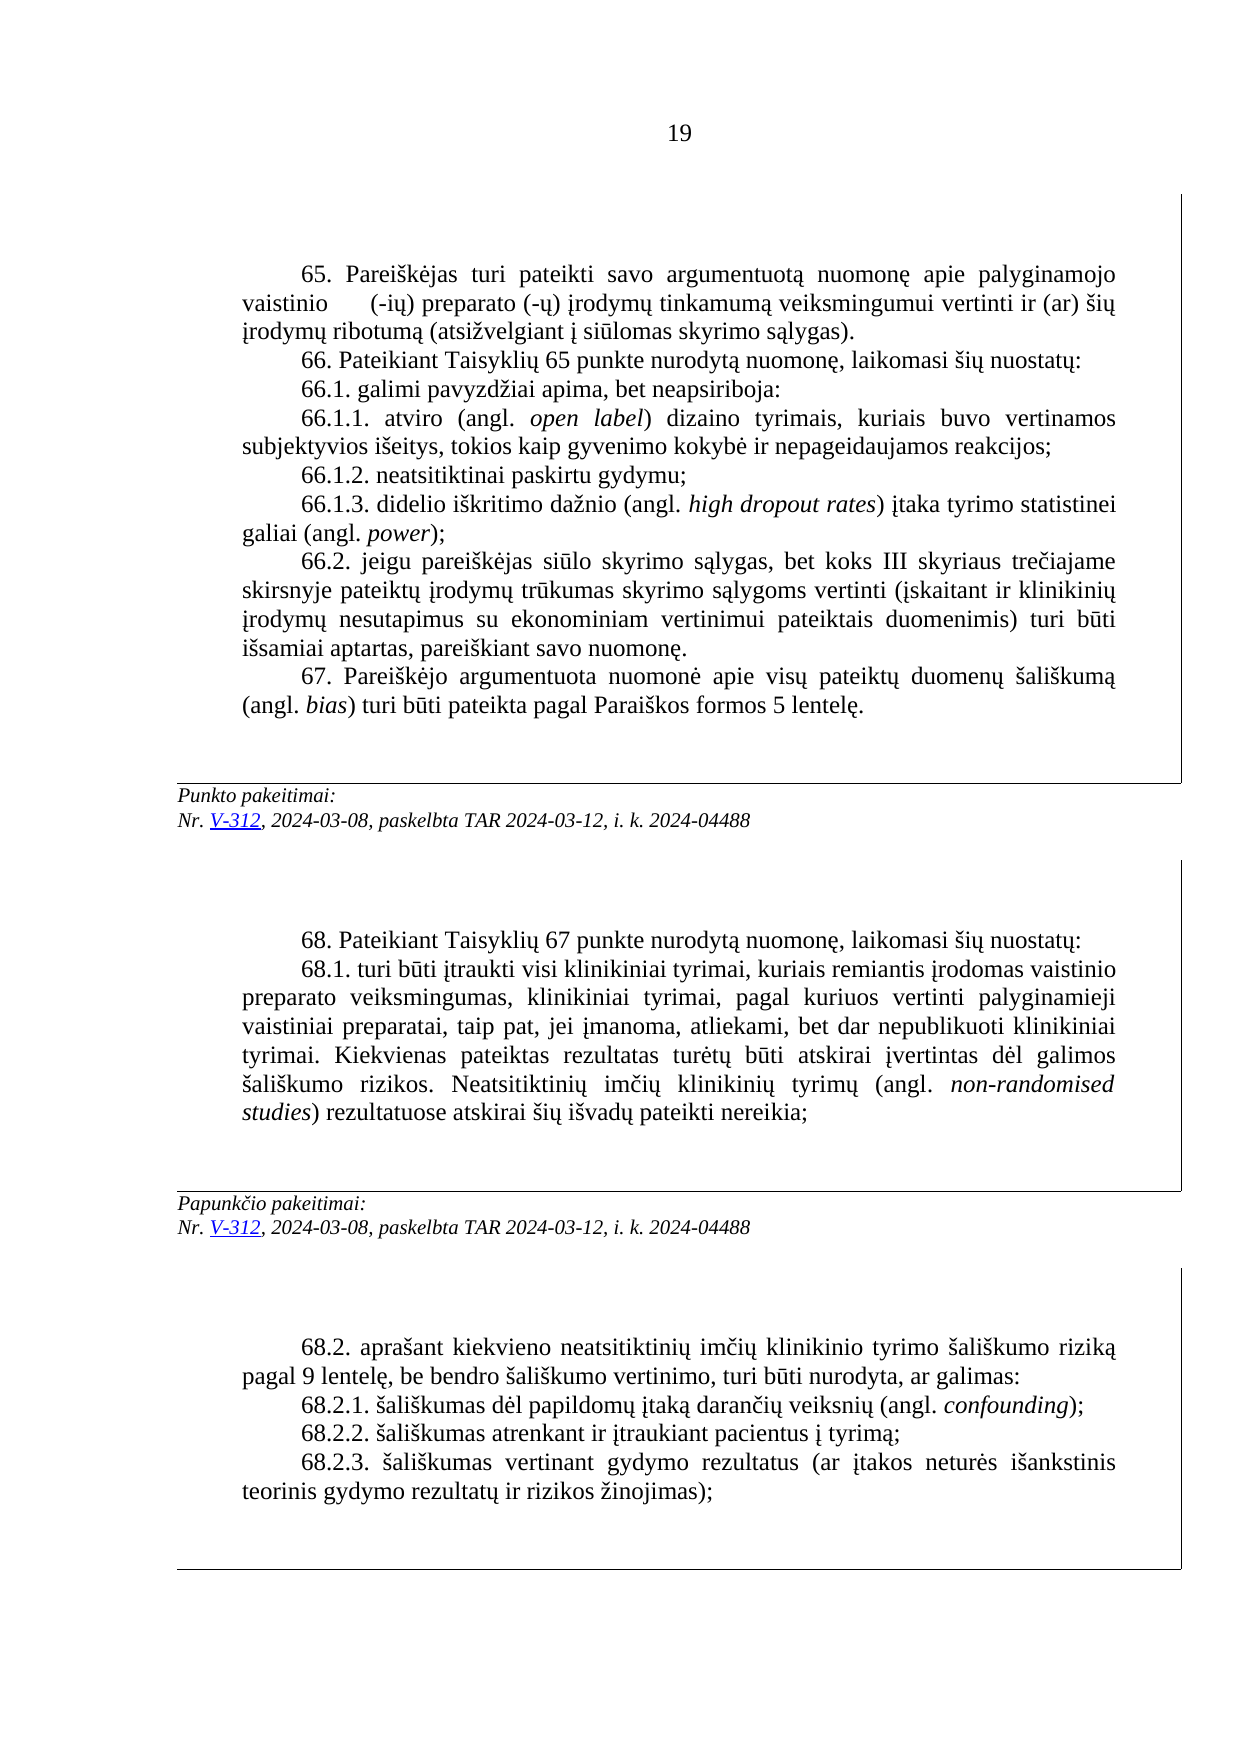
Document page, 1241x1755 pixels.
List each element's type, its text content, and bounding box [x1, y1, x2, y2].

text Nr. V-312, 2024-03-08, paskelbta TAR 2024-03-12, i. k. 2024-04488 [177, 807, 1181, 832]
text 66.1.3. didelio iškritimo dažnio (angl. high dropout rates) įtaka tyrimo statistinei galiai (angl. power); [177, 489, 1181, 546]
text 67. Pareiškėjo argumentuota nuomonė apie visų pateiktų duomenų šališkumą (angl. bias) turi būti pateikta pagal Paraiškos formos 5 lentelę. [177, 661, 1181, 783]
text 66.1.2. neatsitiktinai paskirtu gydymu; [177, 460, 1181, 489]
text Papunkčio pakeitimai: [177, 1191, 1181, 1215]
text 68.2.1. šališkumas dėl papildomų įtaką darančių veiksnių (angl. confounding); [177, 1390, 1181, 1418]
text 68.2.3. šališkumas vertinant gydymo rezultatus (ar įtakos neturės išankstinis teorinis gydymo rezultatų ir rizikos žinojimas); [177, 1447, 1181, 1569]
text 66.1.1. atviro (angl. open label) dizaino tyrimais, kuriais buvo vertinamos subjektyvios išeitys, tokios kaip gyvenimo kokybė ir nepageidaujamos reakcijos; [177, 403, 1181, 460]
text Nr. V-312, 2024-03-08, paskelbta TAR 2024-03-12, i. k. 2024-04488 [177, 1215, 1181, 1239]
text 66.2. jeigu pareiškėjas siūlo skyrimo sąlygas, bet koks III skyriaus trečiajame skirsnyje pateiktų įrodymų trūkumas skyrimo sąlygoms vertinti (įskaitant ir klinikinių įrodymų nesutapimus su ekonominiam vertinimui pateiktais duomenimis) turi būti išsamiai aptartas, pareiškiant savo nuomonę. [177, 546, 1181, 661]
text 68.2.2. šališkumas atrenkant ir įtraukiant pacientus į tyrimą; [177, 1418, 1181, 1447]
text Punkto pakeitimai: [177, 783, 1181, 807]
text 65. Pareiškėjas turi pateikti savo argumentuotą nuomonę apie palyginamojo vaistinio (-ių) preparato (-ų) įrodymų tinkamumą veiksmingumui vertinti ir (ar) šių įrodymų ribotumą (atsižvelgiant į siūlomas skyrimo sąlygas). [177, 194, 1181, 345]
text 68.2. aprašant kiekvieno neatsitiktinių imčių klinikinio tyrimo šališkumo riziką pagal 9 lentelę, be bendro šališkumo vertinimo, turi būti nurodyta, ar galimas: [177, 1268, 1181, 1390]
text 66. Pateikiant Taisyklių 65 punkte nurodytą nuomonę, laikomasi šių nuostatų: [177, 345, 1181, 374]
text 68. Pateikiant Taisyklių 67 punkte nurodytą nuomonę, laikomasi šių nuostatų: [177, 860, 1181, 954]
text 66.1. galimi pavyzdžiai apima, bet neapsiriboja: [177, 374, 1181, 403]
text 68.1. turi būti įtraukti visi klinikiniai tyrimai, kuriais remiantis įrodomas vaistinio preparato veiksmingumas, klinikiniai tyrimai, pagal kuriuos vertinti palyginamieji vaistiniai preparatai, taip pat, jei įmanoma, atliekami, bet dar nepublikuoti klinikiniai tyrimai. Kiekvienas pateiktas rezultatas turėtų būti atskirai įvertintas dėl galimos šališkumo rizikos. Neatsitiktinių imčių klinikinių tyrimų (angl. non-randomised studies) rezultatuose atskirai šių išvadų pateikti nereikia; [177, 954, 1181, 1191]
